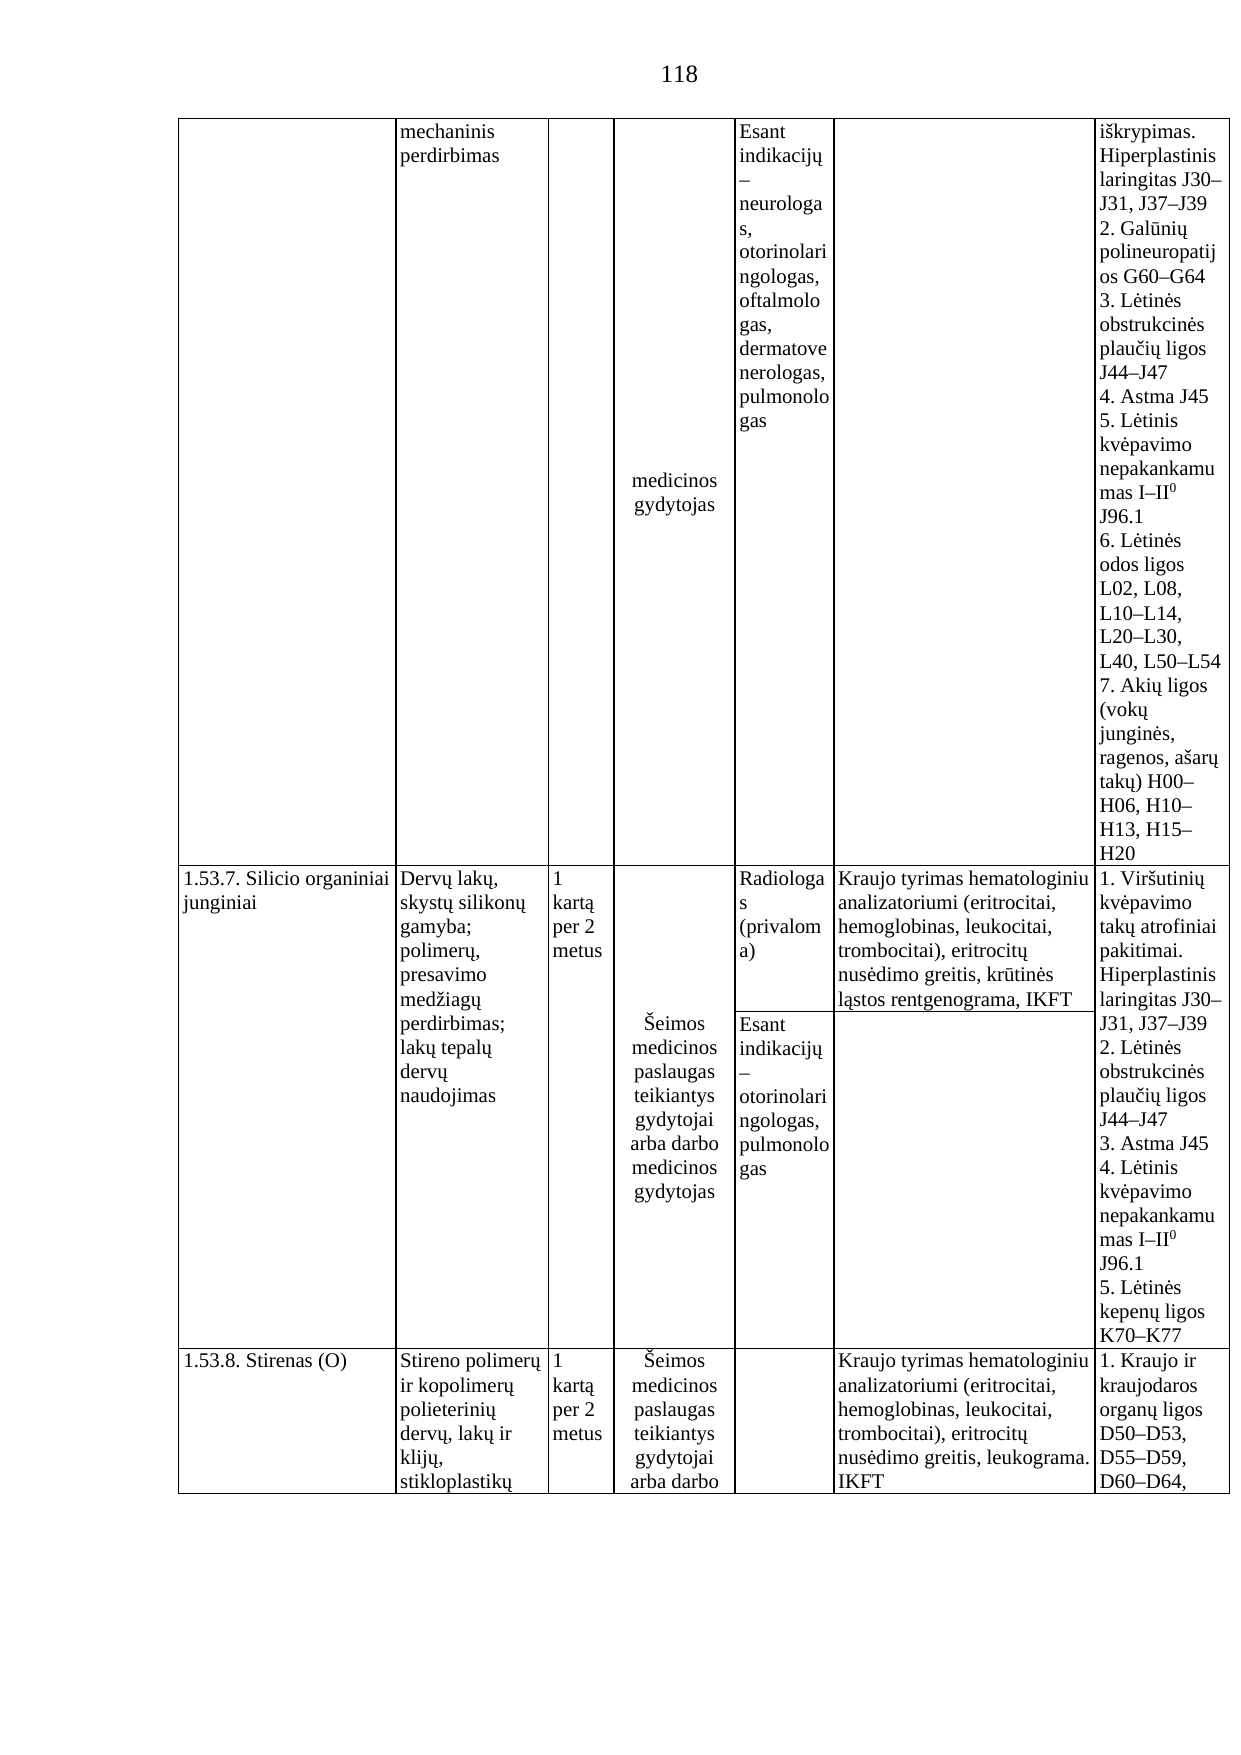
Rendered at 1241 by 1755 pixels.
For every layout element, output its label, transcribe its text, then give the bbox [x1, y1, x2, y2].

table_cell Esant indikacijų – otorinolaringologas, pulmonologas [736, 1012, 833, 1347]
table_cell [170, 1348, 178, 1493]
table_cell Dervų lakų, skystų silikonų gamyba; polimerų, presavimo medžiagų perdirbimas; lakų tepalų dervų naudojimas [397, 866, 548, 1347]
table_cell iškrypimas. Hiperplastinis laringitas J30–J31, J37–J39 2. Galūnių polineuropatijos G60–G64 3. Lėtinės obstrukcinės plaučių ligos J44–J47 4. Astma J45 5. Lėtinis kvėpavimo nepakankamumas I–II0 J96.1 6. Lėtinės odos ligos L02, L08, L10–L14, L20–L30, L40, L50–L54 7. Akių ligos (vokų junginės, ragenos, ašarų takų) H00–H06, H10–H13, H15–H20 [1096, 119, 1229, 865]
table_cell [835, 1012, 1094, 1347]
table_cell 1 kartą per 2 metus [549, 1349, 613, 1493]
table_cell 1. Viršutinių kvėpavimo takų atrofiniai pakitimai. Hiperplastinis laringitas J30–J31, J37–J39 2. Lėtinės obstrukcinės plaučių ligos J44–J47 3. Astma J45 4. Lėtinis kvėpavimo nepakankamumas I–II0 J96.1 5. Lėtinės kepenų ligos K70–K77 [1096, 866, 1229, 1347]
table_cell Radiologas (privaloma) [736, 866, 833, 1011]
table_cell [170, 865, 178, 1011]
table_cell [835, 119, 1094, 865]
table_cell Šeimos medicinos paslaugas teikiantys gydytojai arba darbo medicinos gydytojas [615, 866, 734, 1347]
table_cell Šeimos medicinos paslaugas teikiantys gydytojai arba darbo [615, 1349, 734, 1493]
table_cell mechaninis perdirbimas [397, 119, 548, 865]
table_cell [170, 118, 178, 865]
table_cell [170, 1011, 178, 1347]
table_cell [549, 119, 613, 865]
table_cell Kraujo tyrimas hematologiniu analizatoriumi (eritrocitai, hemoglobinas, leukocitai, trombocitai), eritrocitų nusėdimo greitis, krūtinės ląstos rentgenograma, IKFT [835, 866, 1094, 1011]
table_cell [179, 119, 395, 865]
table_cell Stireno polimerų ir kopolimerų polieterinių dervų, lakų ir klijų, stikloplastikų [397, 1349, 548, 1493]
table_cell medicinos gydytojas [615, 119, 734, 865]
table_cell 1.53.7. Silicio organiniai junginiai [179, 866, 395, 1347]
table_cell [736, 1349, 833, 1493]
table_cell 1 kartą per 2 metus [549, 866, 613, 1347]
table_cell Esant indikacijų – neurologas, otorinolaringologas, oftalmologas, dermatovenerologas, pulmonologas [736, 119, 833, 865]
table_cell 1. Kraujo ir kraujodaros organų ligos D50–D53, D55–D59, D60–D64, [1096, 1349, 1229, 1493]
table_cell Kraujo tyrimas hematologiniu analizatoriumi (eritrocitai, hemoglobinas, leukocitai, trombocitai), eritrocitų nusėdimo greitis, leukograma. IKFT [835, 1349, 1094, 1493]
table_cell 1.53.8. Stirenas (O) [179, 1349, 395, 1493]
